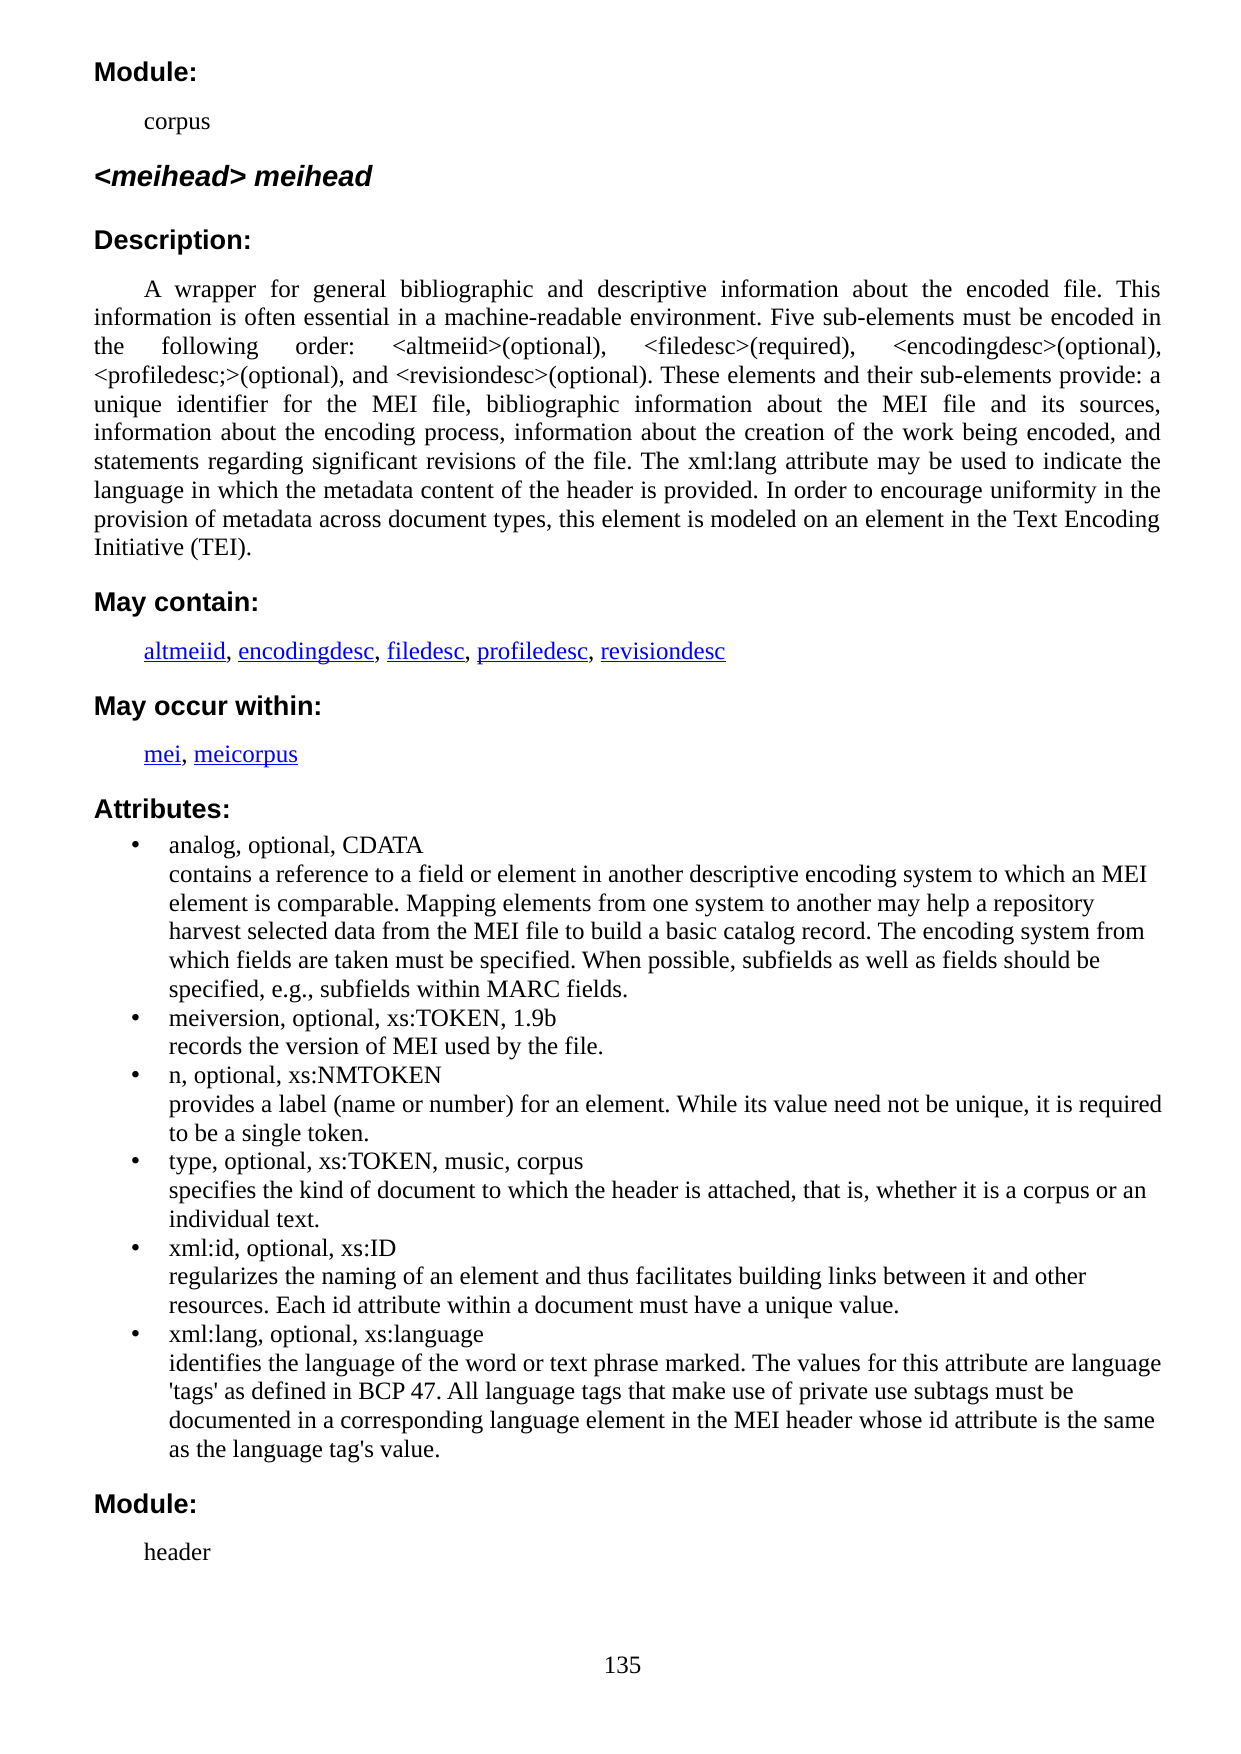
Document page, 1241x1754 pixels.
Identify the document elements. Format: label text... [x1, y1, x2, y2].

subtitle Module: [94, 56, 1162, 87]
list analog, optional, CDATA contains a reference to a field or element in another descriptive encoding system to which an MEI element is comparable. Mapping elements from one system to another may help a repository harvest selected data from the MEI file to build a basic catalog record. The encoding system from which fields are taken must be specified. When possible, subfields as well as fields should be specified, e.g., subfields within MARC fields. [131, 830, 1162, 1003]
list type, optional, xs:TOKEN, music, corpus specifies the kind of document to which the header is attached, that is, whether it is a corpus or an individual text. [131, 1146, 1162, 1233]
subtitle <meihead> meihead [94, 159, 1162, 193]
subtitle May occur within: [94, 689, 1162, 721]
text A wrapper for general bibliographic and descriptive information about the encoded file. This information is often essential in a machine-readable environment. Five sub-elements must be encoded in the following order: <altmeiid>(optional), <filedesc>(required), <encodingdesc>(optional), <profiledesc;>(optional), and <revisiondesc>(optional). These elements and their sub-elements provide: a unique identifier for the MEI file, bibliographic information about the MEI file and its sources, information about the encoding process, information about the creation of the work being encoded, and statements regarding significant revisions of the file. The xml:lang attribute may be used to indicate the language in which the metadata content of the header is provided. In order to encourage uniformity in the provision of metadata across document types, this element is modeled on an element in the Text Encoding Initiative (TEI). [94, 274, 1162, 561]
list meiversion, optional, xs:TOKEN, 1.9b records the version of MEI used by the file. [131, 1003, 1162, 1060]
subtitle Module: [94, 1488, 1162, 1519]
text altmeiid, encodingdesc, filedesc, profiledesc, revisiondesc [94, 636, 1162, 664]
list xml:lang, optional, xs:language identifies the language of the word or text phrase marked. The values for this attribute are language 'tags' as defined in BCP 47. All language tags that make use of private use subtags must be documented in a corresponding language element in the MEI header whose id attribute is the same as the language tag's value. [131, 1319, 1162, 1463]
list n, optional, xs:NMTOKEN provides a label (name or number) for an element. While its value need not be unique, it is required to be a single token. [131, 1060, 1162, 1146]
text mei, meicorpus [94, 739, 1162, 768]
text header [94, 1537, 1162, 1566]
list xml:id, optional, xs:ID regularizes the naming of an element and thus facilitates building links between it and other resources. Each id attribute within a document must have a unique value. [131, 1233, 1162, 1319]
text corpus [94, 106, 1162, 134]
subtitle May contain: [94, 586, 1162, 617]
subtitle Description: [94, 224, 1162, 256]
subtitle Attributes: [94, 793, 1162, 824]
